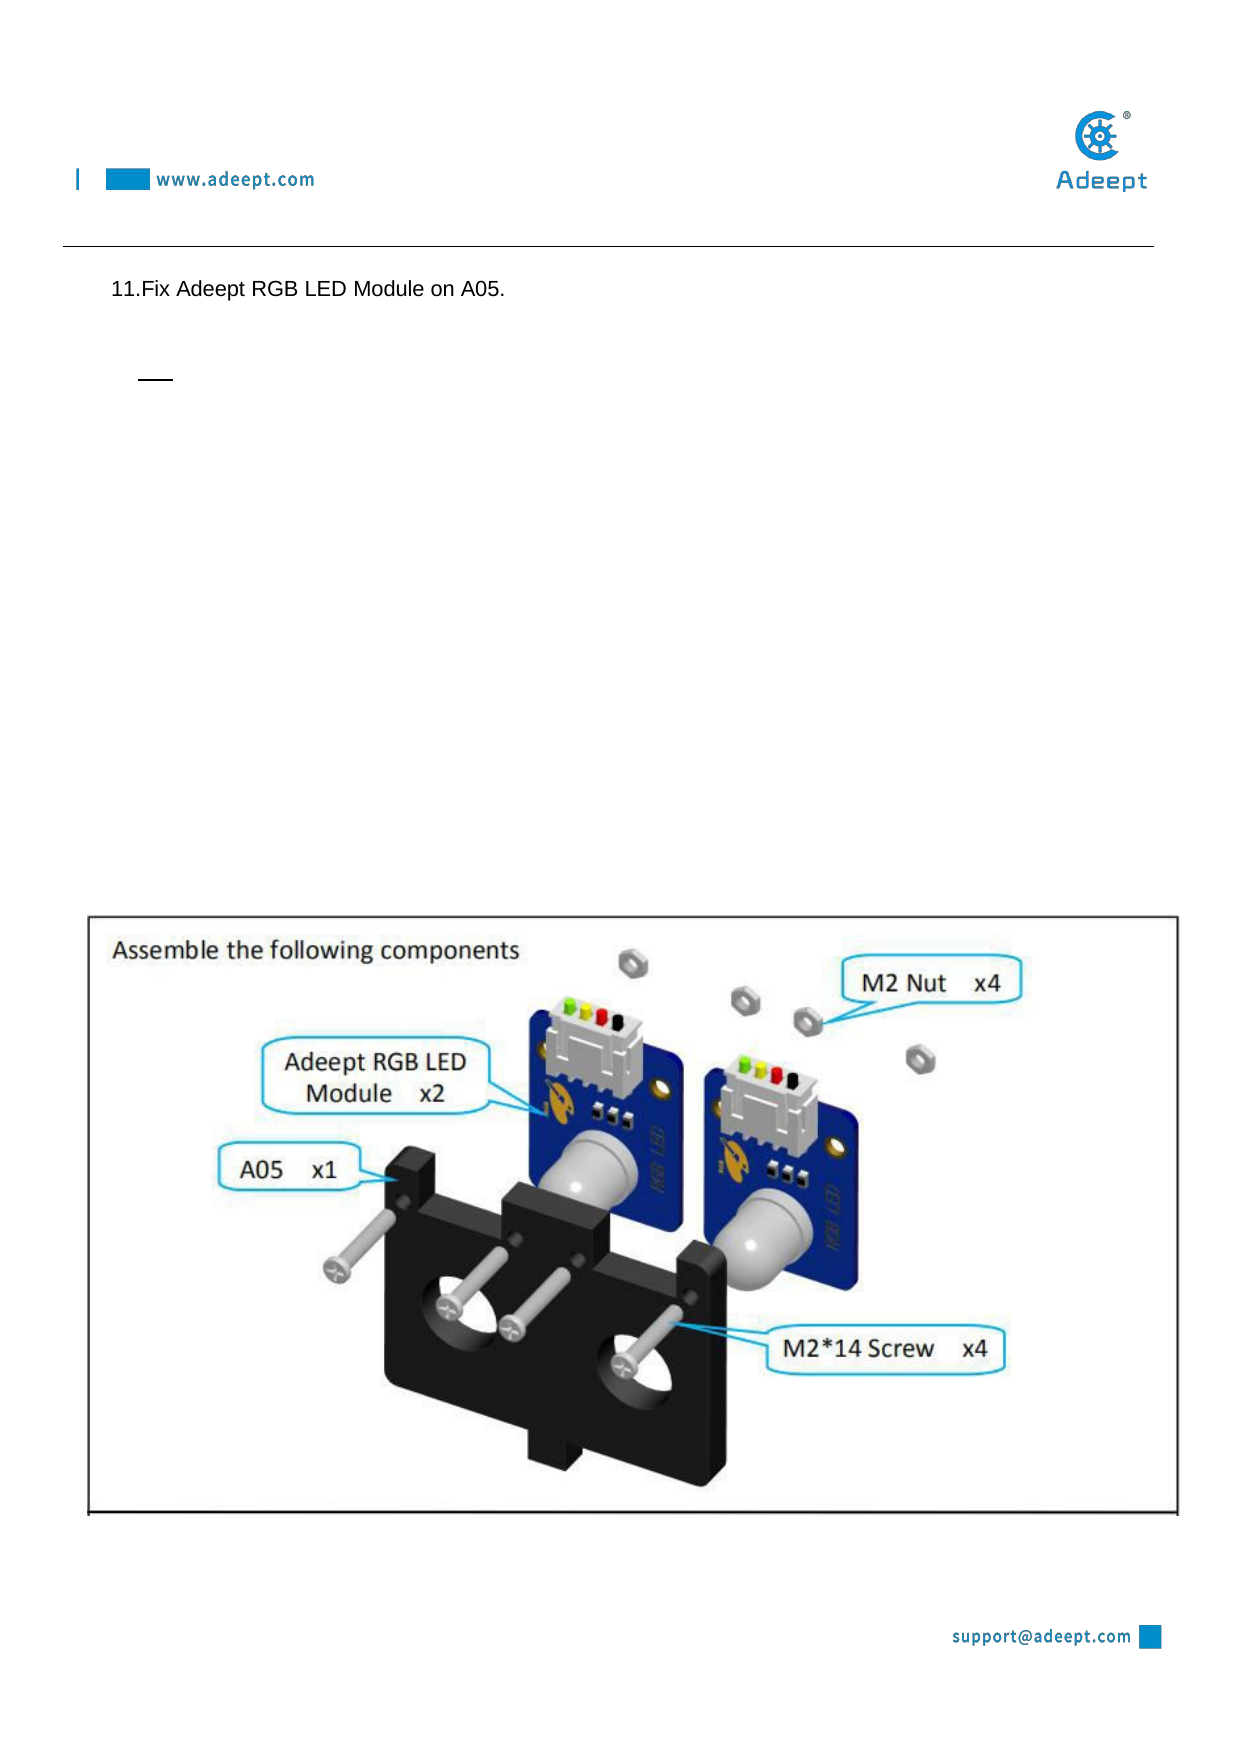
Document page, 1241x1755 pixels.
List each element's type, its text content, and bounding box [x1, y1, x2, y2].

list Fix Adeept RGB LED Module on A05. [111, 276, 1188, 301]
